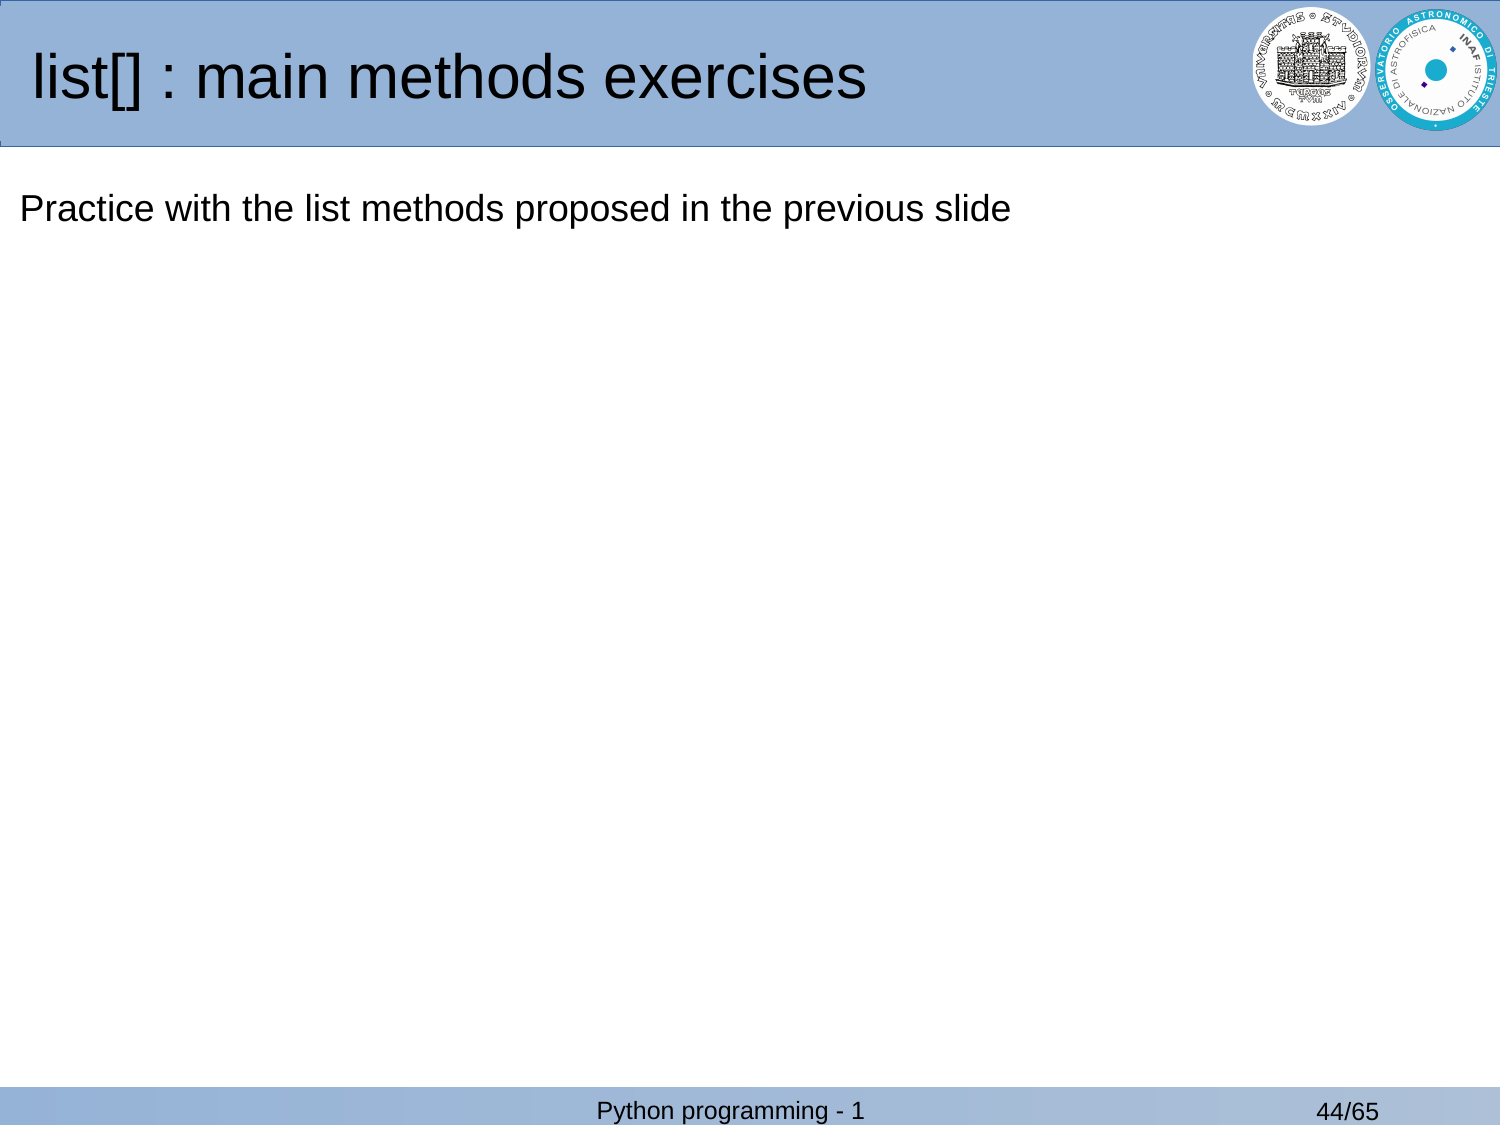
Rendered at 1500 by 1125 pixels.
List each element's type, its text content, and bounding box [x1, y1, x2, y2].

list Practice with the list methods proposed in the previous slide [4, 176, 1482, 1061]
picture [1253, 0, 1500, 156]
text_box list[] : main methods exercises [0, 5, 1253, 141]
